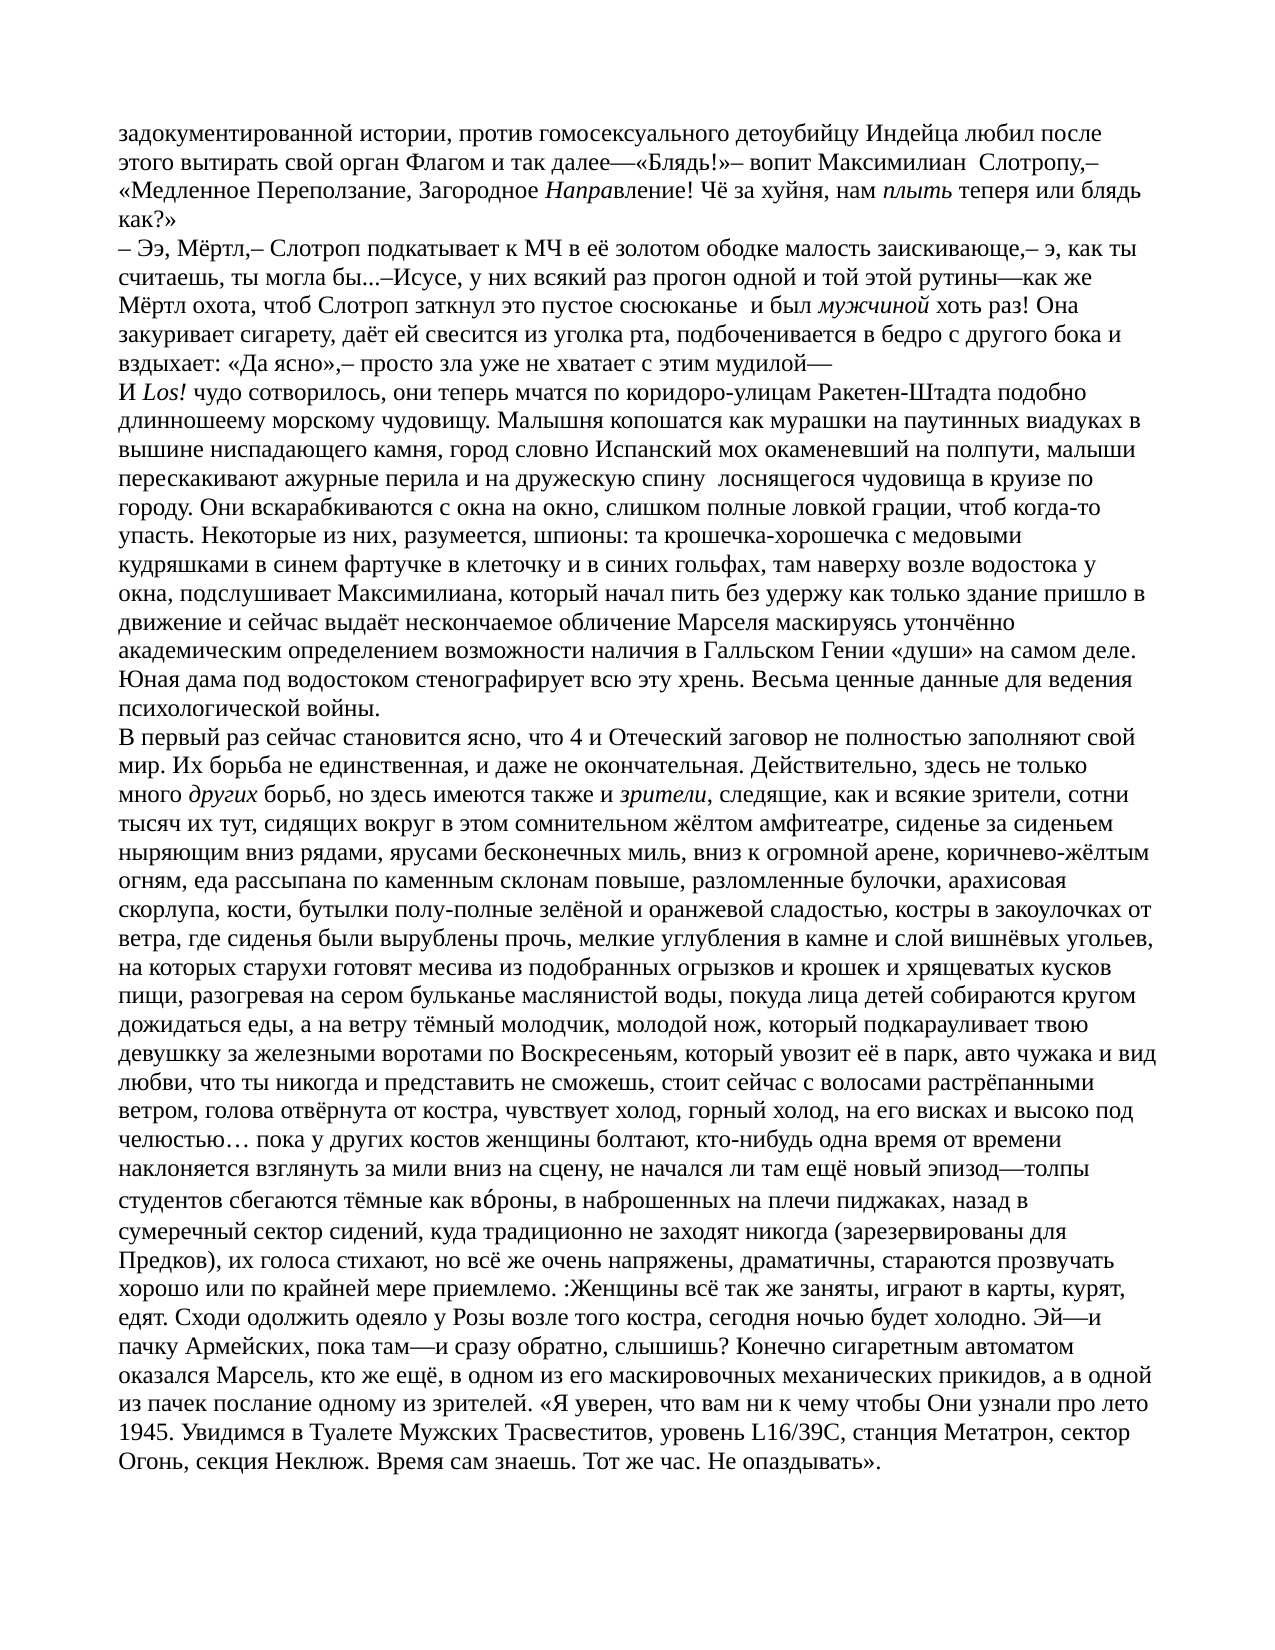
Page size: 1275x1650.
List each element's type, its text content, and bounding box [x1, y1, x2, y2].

text задокументированной истории, против гомосексуального детоубийцу Индейца любил после этого вытирать свой орган Флагом и так далее—«Блядь!»– вопит Максимилиан Слотропу,– «Медленное Переползание, Загородное Направление! Чё за хуйня, нам плыть теперя или блядь как?» [118, 118, 1157, 233]
text И Los! чудо сотворилось, они теперь мчатся по коридоро-улицам Ракетен-Штадта подобно длинношеему морскому чудовищу. Малышня копошатся как мурашки на паутинных виадуках в вышине ниспадающего камня, город словно Испанский мох окаменевший на полпути, малыши перескакивают ажурные перила и на дружескую спину лоснящегося чудовища в круизе по городу. Они вскарабкиваются с окна на окно, слишком полные ловкой грации, чтоб когда-то упасть. Некоторые из них, разумеется, шпионы: та крошечка-хорошечка с медовыми кудряшками в синем фартучке в клеточку и в синих гольфах, там наверху возле водостока у окна, подслушивает Максимилиана, который начал пить без удержу как только здание пришло в движение и сейчас выдаёт нескончаемое обличение Марселя маскируясь утончённо академическим определением возможности наличия в Галльском Гении «души» на самом деле. Юная дама под водостоком стенографирует всю эту хрень. Весьма ценные данные для ведения психологической войны. [118, 377, 1157, 722]
text – Ээ, Мёртл,– Слотроп подкатывает к МЧ в её золотом ободке малость заискивающе,– э, как ты считаешь, ты могла бы...–Исусе, у них всякий раз прогон одной и той этой рутины—как же Мёртл охота, чтоб Слотроп заткнул это пустое сюсюканье и был мужчиной хоть раз! Она закуривает сигарету, даёт ей свесится из уголка рта, подбоченивается в бедро с другого бока и вздыхает: «Да ясно»,– просто зла уже не хватает с этим мудилой— [118, 233, 1157, 377]
text В первый раз сейчас становится ясно, что 4 и Отеческий заговор не полностью заполняют свой мир. Их борьба не единственная, и даже не окончательная. Действительно, здесь не только много других борьб, но здесь имеются также и зрители, следящие, как и всякие зрители, сотни тысяч их тут, сидящих вокруг в этом сомнительном жёлтом амфитеатре, сиденье за сиденьем ныряющим вниз рядами, ярусами бесконечных миль, вниз к огромной арене, коричнево-жёлтым огням, еда рассыпана по каменным склонам повыше, разломленные булочки, арахисовая скорлупа, кости, бутылки полу-полные зелёной и оранжевой сладостью, костры в закоулочках от ветра, где сиденья были вырублены прочь, мелкие углубления в камне и слой вишнёвых угольев, на которых старухи готовят месива из подобранных огрызков и крошек и хрящеватых кусков пищи, разогревая на сером бульканье маслянистой воды, покуда лица детей собираются кругом дожидаться еды, а на ветру тёмный молодчик, молодой нож, который подкарауливает твою девушкку за железными воротами по Воскресеньям, который увозит её в парк, авто чужака и вид любви, что ты никогда и представить не сможешь, стоит сейчас с волосами растрёпанными ветром, голова отвёрнута от костра, чувствует холод, горный холод, на его висках и высоко под челюстью… пока у других костов женщины болтают, кто-нибудь одна время от времени наклоняется взглянуть за мили вниз на сцену, не начался ли там ещё новый эпизод—толпы студентов сбегаются тёмные как во́роны, в наброшенных на плечи пиджаках, назад в сумеречный сектор сидений, куда традиционно не заходят никогда (зарезервированы для Предков), их голоса стихают, но всё же очень напряжены, драматичны, стараются прозвучать хорошо или по крайней мере приемлемо. :Женщины всё так же заняты, играют в карты, курят, едят. Сходи одолжить одеяло у Розы возле того костра, сегодня ночью будет холодно. Эй—и пачку Армейских, пока там—и сразу обратно, слышишь? Конечно сигаретным автоматом оказался Марсель, кто же ещё, в одном из его маскировочных механических прикидов, а в одной из пачек послание одному из зрителей. «Я уверен, что вам ни к чему чтобы Они узнали про лето 1945. Увидимся в Туалете Мужских Трасвеститов, уровень L16/39C, станция Метатрон, сектор Огонь, секция Неклюж. Время сам знаешь. Тот же час. Не опаздывать». [118, 722, 1157, 1475]
